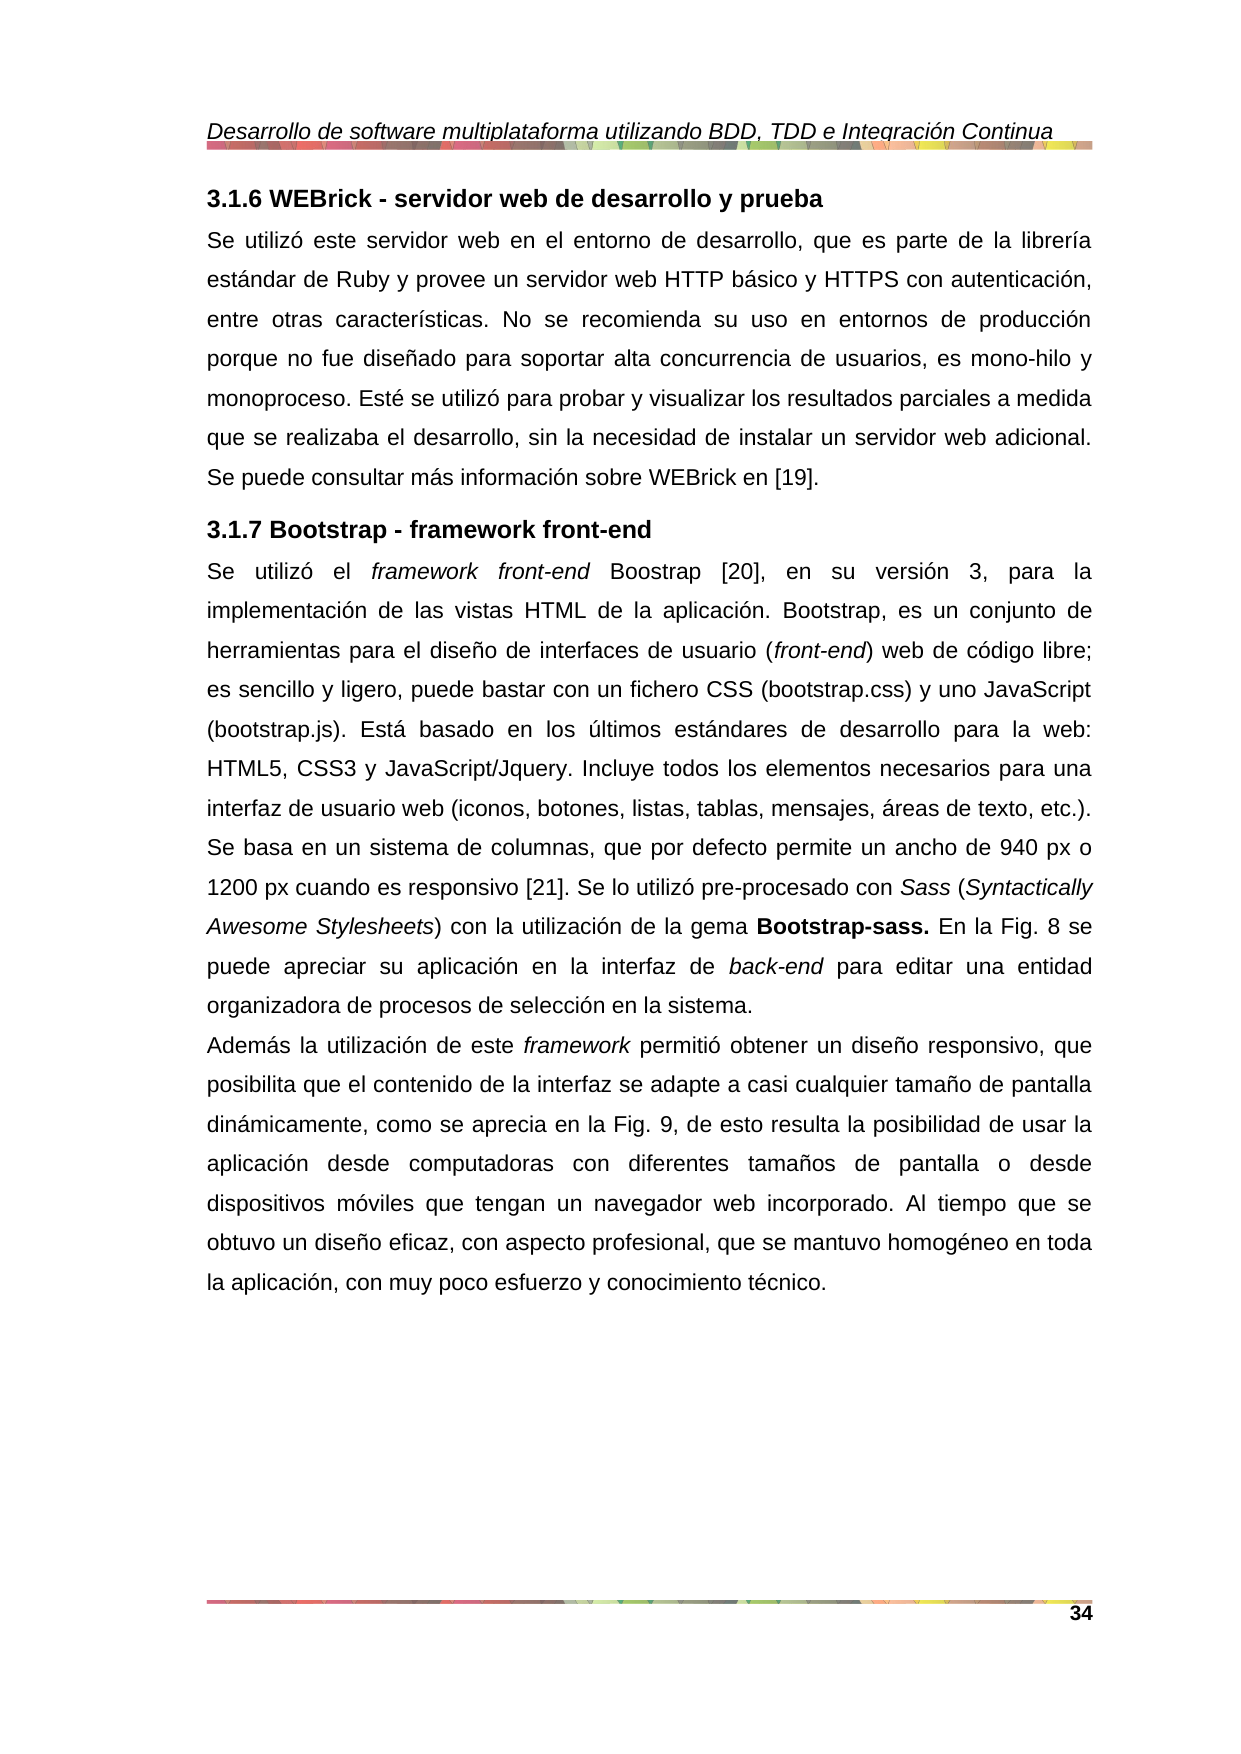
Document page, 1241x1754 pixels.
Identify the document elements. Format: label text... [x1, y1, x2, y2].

text Además la utilización de este framework permitió obtener un diseño responsivo, que posibilita que el contenido de la interfaz se adapte a casi cualquier tamaño de pantalla dinámicamente, como se aprecia en la Fig. 9, de esto resulta la posibilidad de usar la aplicación desde computadoras con diferentes tamaños de pantalla o desde dispositivos móviles que tengan un navegador web incorporado. Al tiempo que se obtuvo un diseño eficaz, con aspecto profesional, que se mantuvo homogéneo en toda la aplicación, con muy poco esfuerzo y conocimiento técnico. [207, 1032, 1093, 1295]
text Se utilizó este servidor web en el entorno de desarrollo, que es parte de la librería estándar de Ruby y provee un servidor web HTTP básico y HTTPS con autenticación, entre otras características. No se recomienda su uso en entornos de producción porque no fue diseñado para soportar alta concurrencia de usuarios, es mono-hilo y monoproceso. Esté se utilizó para probar y visualizar los resultados parciales a medida que se realizaba el desarrollo, sin la necesidad de instalar un servidor web adicional. Se puede consultar más información sobre WEBrick en [19]. [207, 227, 1093, 490]
text Se utilizó el framework front-end Boostrap [20], en su versión 3, para la implementación de las vistas HTML de la aplicación. Bootstrap, es un conjunto de herramientas para el diseño de interfaces de usuario (front-end) web de código libre; es sencillo y ligero, puede bastar con un fichero CSS (bootstrap.css) y uno JavaScript (bootstrap.js). Está basado en los últimos estándares de desarrollo para la web: HTML5, CSS3 y JavaScript/Jquery. Incluye todos los elementos necesarios para una interfaz de usuario web (iconos, botones, listas, tablas, mensajes, áreas de texto, etc.). Se basa en un sistema de columnas, que por defecto permite un ancho de 940 px o 1200 px cuando es responsivo [21]. Se lo utilizó pre-procesado con Sass (Syntactically Awesome Stylesheets) con la utilización de la gema Bootstrap-sass. En la Fig. 8 se puede apreciar su aplicación en la interfaz de back-end para editar una entidad organizadora de procesos de selección en la sistema. [207, 558, 1093, 1019]
list 3.1.6 WEBrick - servidor web de desarrollo y prueba [207, 184, 1093, 212]
list 3.1.7 Bootstrap - framework front-end [207, 515, 1093, 544]
